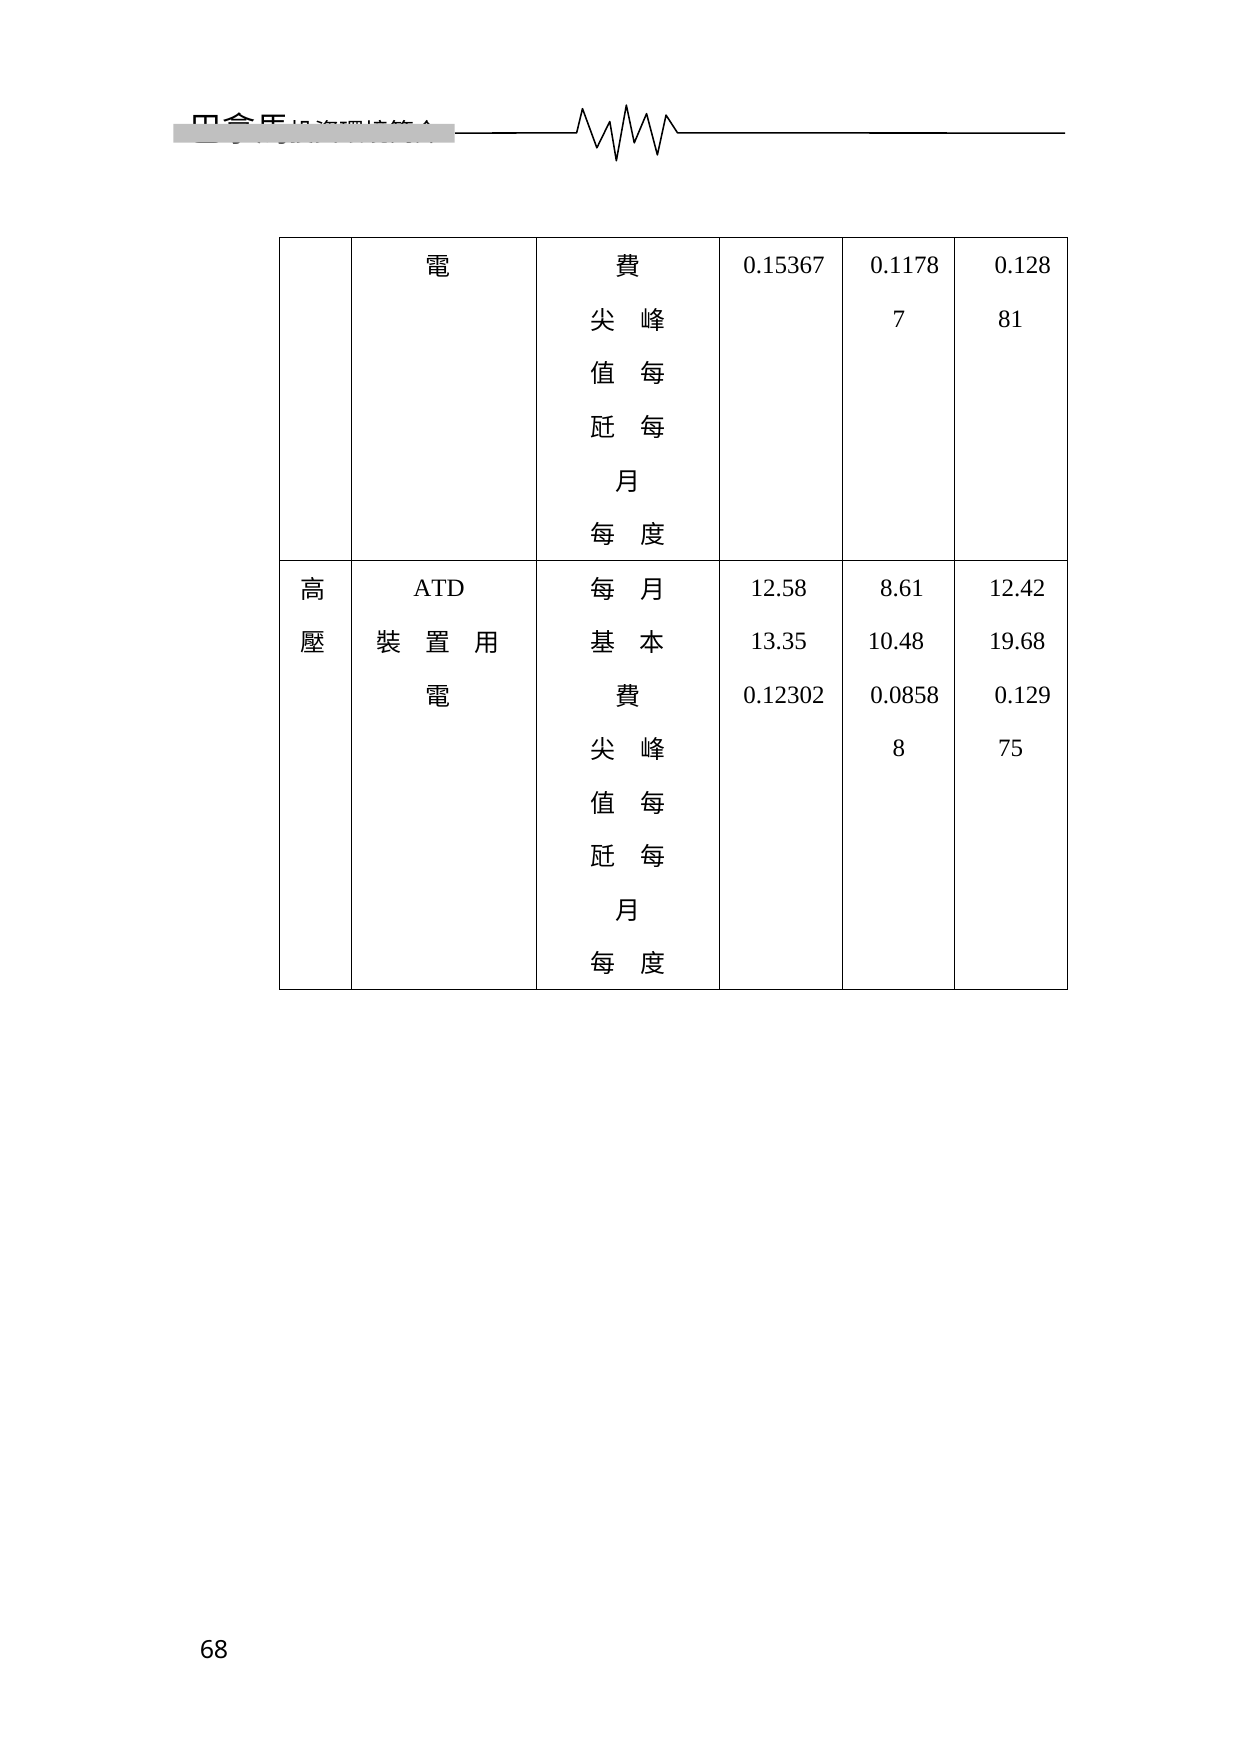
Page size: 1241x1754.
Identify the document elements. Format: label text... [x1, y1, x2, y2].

table_cell [280, 238, 351, 559]
table_cell 8.61 10.48 0.08588 [843, 561, 954, 989]
table_cell 12.42 19.68 0.12975 [955, 561, 1067, 989]
table_cell 0.11787 [843, 238, 954, 559]
table_cell 電 [352, 238, 536, 559]
table_cell 0.12881 [955, 238, 1067, 559]
table_cell 費 尖峰值每瓩每月 每度 [537, 238, 719, 559]
table_cell ATD 裝置用電 [352, 561, 536, 989]
table_cell 12.58 13.35 0.12302 [720, 561, 842, 989]
table_cell 0.15367 [720, 238, 842, 559]
table_cell 高壓 [280, 561, 351, 989]
table_cell 每月基本費 尖峰值每瓩每月 每度 [537, 561, 719, 989]
